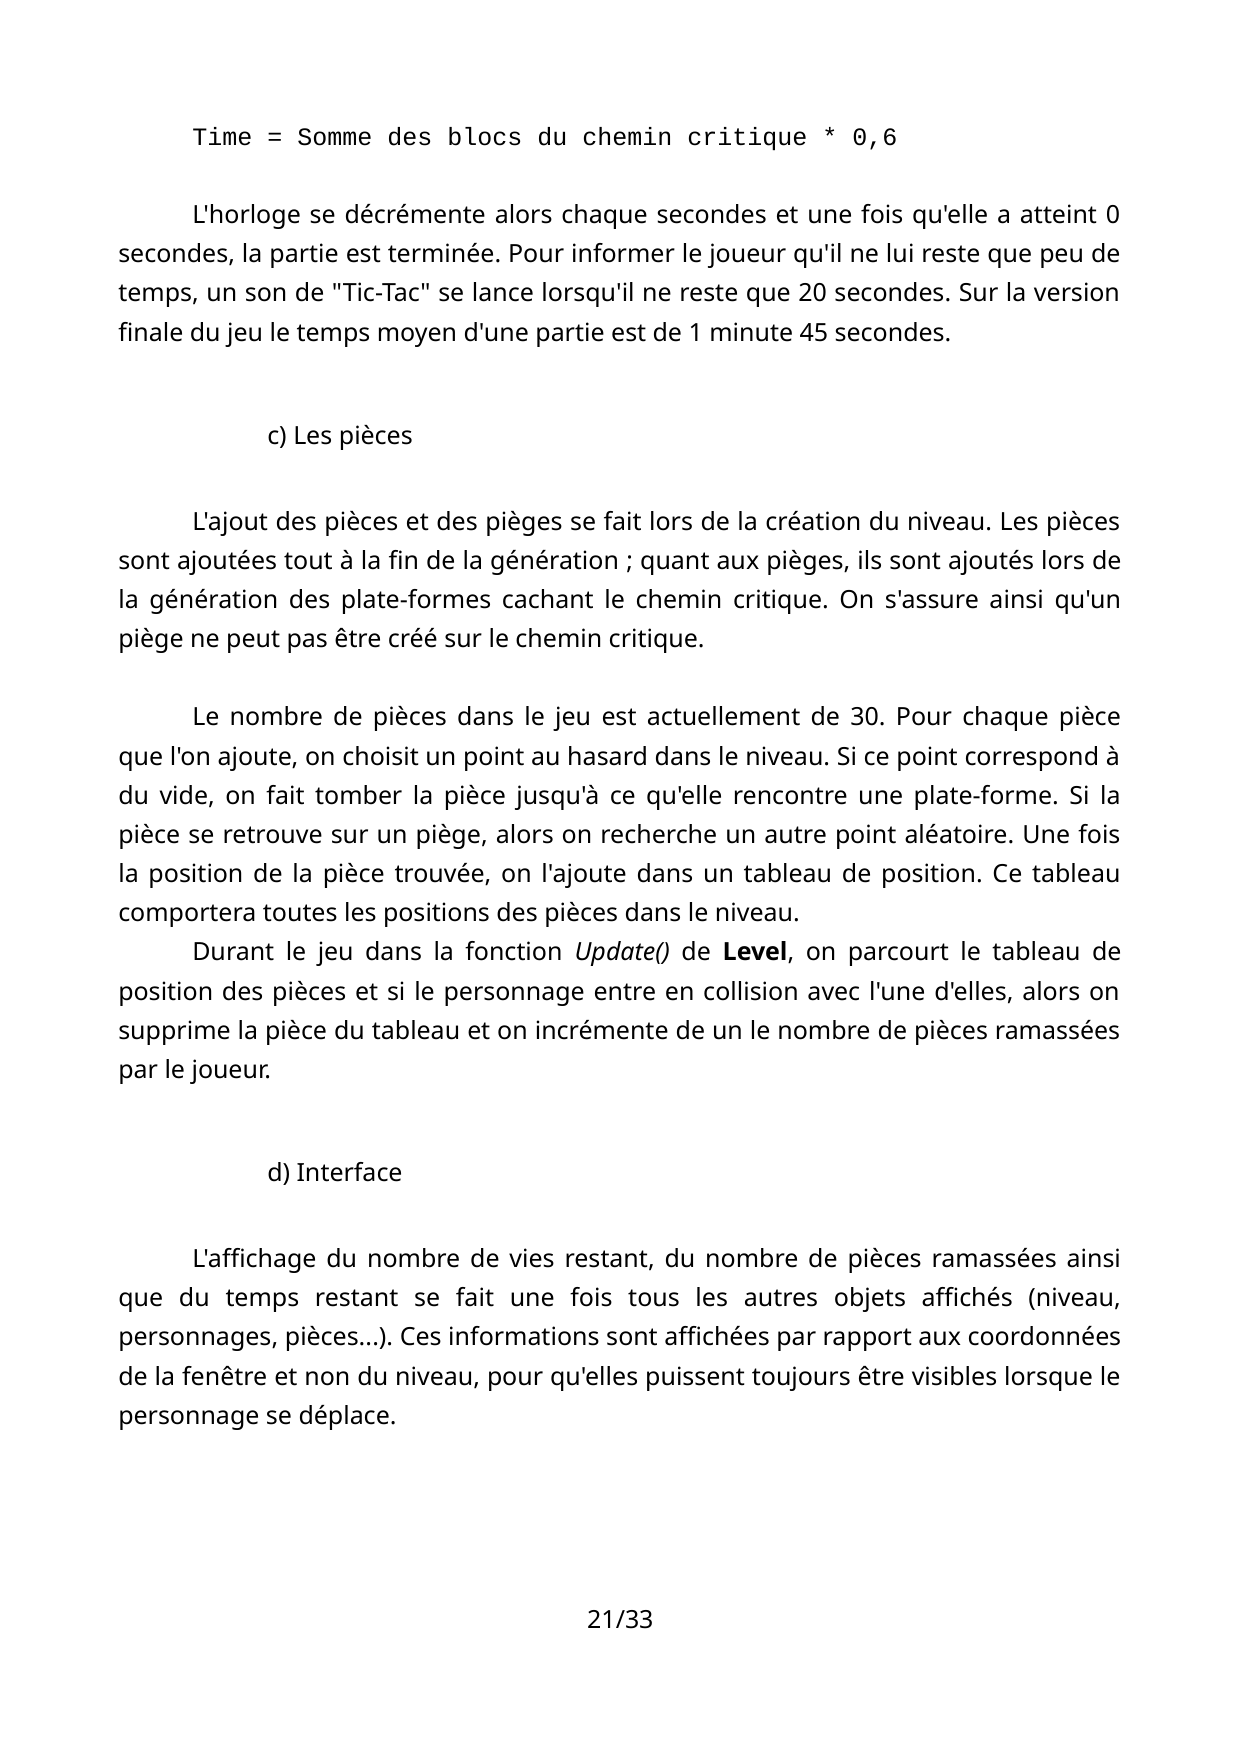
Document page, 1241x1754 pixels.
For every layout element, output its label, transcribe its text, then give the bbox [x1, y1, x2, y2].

text Time = Somme des blocs du chemin critique * 0,6 [118, 118, 1122, 152]
text Le nombre de pièces dans le jeu est actuellement de 30. Pour chaque pièce que l'on ajoute, on choisit un point au hasard dans le niveau. Si ce point correspond à du vide, on fait tomber la pièce jusqu'à ce qu'elle rencontre une plate-forme. Si la pièce se retrouve sur un piège, alors on recherche un autre point aléatoire. Une fois la position de la pièce trouvée, on l'ajoute dans un tableau de position. Ce tableau comportera toutes les positions des pièces dans le niveau. [118, 699, 1122, 929]
text L'affichage du nombre de vies restant, du nombre de pièces ramassées ainsi que du temps restant se fait une fois tous les autres objets affichés (niveau, personnages, pièces...). Ces informations sont affichées par rapport aux coordonnées de la fenêtre et non du niveau, pour qu'elles puissent toujours être visibles lorsque le personnage se déplace. [118, 1241, 1122, 1431]
text L'horloge se décrémente alors chaque secondes et une fois qu'elle a atteint 0 secondes, la partie est terminée. Pour informer le joueur qu'il ne lui reste que peu de temps, un son de "Tic-Tac" se lance lorsqu'il ne reste que 20 secondes. Sur la version finale du jeu le temps moyen d'une partie est de 1 minute 45 secondes. [118, 197, 1122, 348]
subtitle d) Interface [118, 1155, 1122, 1189]
text Durant le jeu dans la fonction Update() de Level, on parcourt le tableau de position des pièces et si le personnage entre en collision avec l'une d'elles, alors on supprime la pièce du tableau et on incrémente de un le nombre de pièces ramassées par le joueur. [118, 934, 1122, 1086]
subtitle c) Les pièces [118, 417, 1122, 452]
text L'ajout des pièces et des pièges se fait lors de la création du niveau. Les pièces sont ajoutées tout à la fin de la génération ; quant aux pièges, ils sont ajoutés lors de la génération des plate-formes cachant le chemin critique. On s'assure ainsi qu'un piège ne peut pas être créé sur le chemin critique. [118, 503, 1122, 655]
